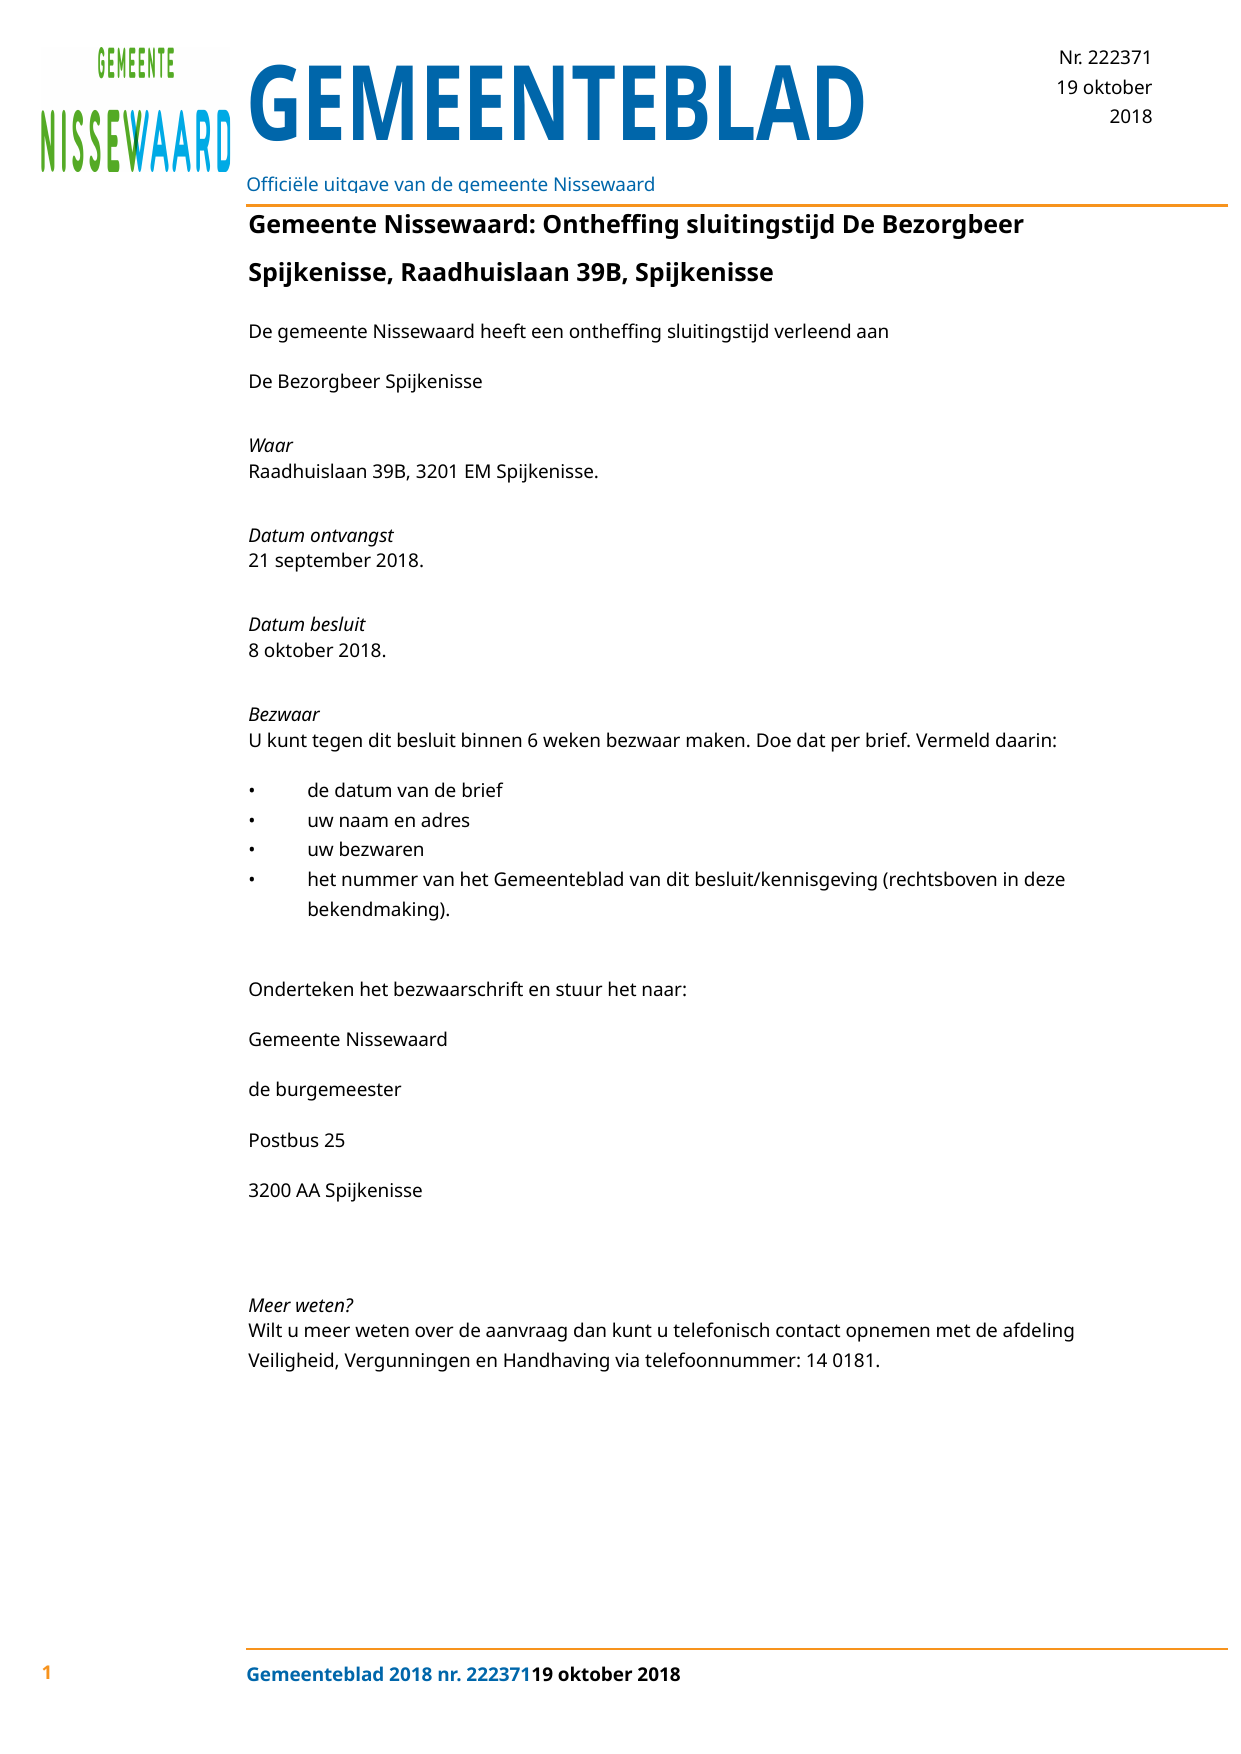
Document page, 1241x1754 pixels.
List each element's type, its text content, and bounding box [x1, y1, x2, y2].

text 8 oktober 2018. [248, 637, 1152, 663]
text Postbus 25 [248, 1127, 1152, 1153]
text Waar [248, 432, 1152, 458]
list uw naam en adres [248, 807, 1152, 833]
text U kunt tegen dit besluit binnen 6 weken bezwaar maken. Doe dat per brief. Vermeld daarin: [248, 727, 1152, 753]
list uw bezwaren [248, 837, 1152, 862]
text 3200 AA Spijkenisse [248, 1177, 1152, 1203]
text de burgemeester [248, 1077, 1152, 1102]
text Datum ontvangst [248, 522, 1152, 548]
picture [200, 151, 206, 172]
text De Bezorgbeer Spijkenisse [248, 368, 1152, 394]
text Gemeente Nissewaard: Ontheffing sluitingstijd De Bezorgbeer Spijkenisse, Raadhuislaan 39B, Spijkenisse [248, 207, 1152, 288]
text Meer weten? [248, 1292, 1152, 1318]
picture [222, 122, 227, 160]
text 21 september 2018. [248, 548, 1152, 573]
text Onderteken het bezwaarschrift en stuur het naar: [248, 976, 1152, 1002]
text De gemeente Nissewaard heeft een ontheffing sluitingstijd verleend aan [248, 318, 1152, 344]
text Gemeente Nissewaard [248, 1026, 1152, 1052]
list de datum van de brief [248, 777, 1152, 803]
text Wilt u meer weten over de aanvraag dan kunt u telefonisch contact opnemen met de afdeling Veiligheid, Vergunningen en Handhaving via telefoonnummer: 14 0181. [248, 1318, 1152, 1373]
picture [154, 157, 165, 172]
list het nummer van het Gemeenteblad van dit besluit/kennisgeving (rechtsboven in deze bekendmaking). [248, 866, 1152, 922]
picture [41, 47, 231, 172]
picture [176, 157, 187, 172]
text Raadhuislaan 39B, 3201 EM Spijkenisse. [248, 458, 1152, 484]
picture [201, 122, 206, 138]
text Bezwaar [248, 701, 1152, 727]
text Datum besluit [248, 612, 1152, 637]
